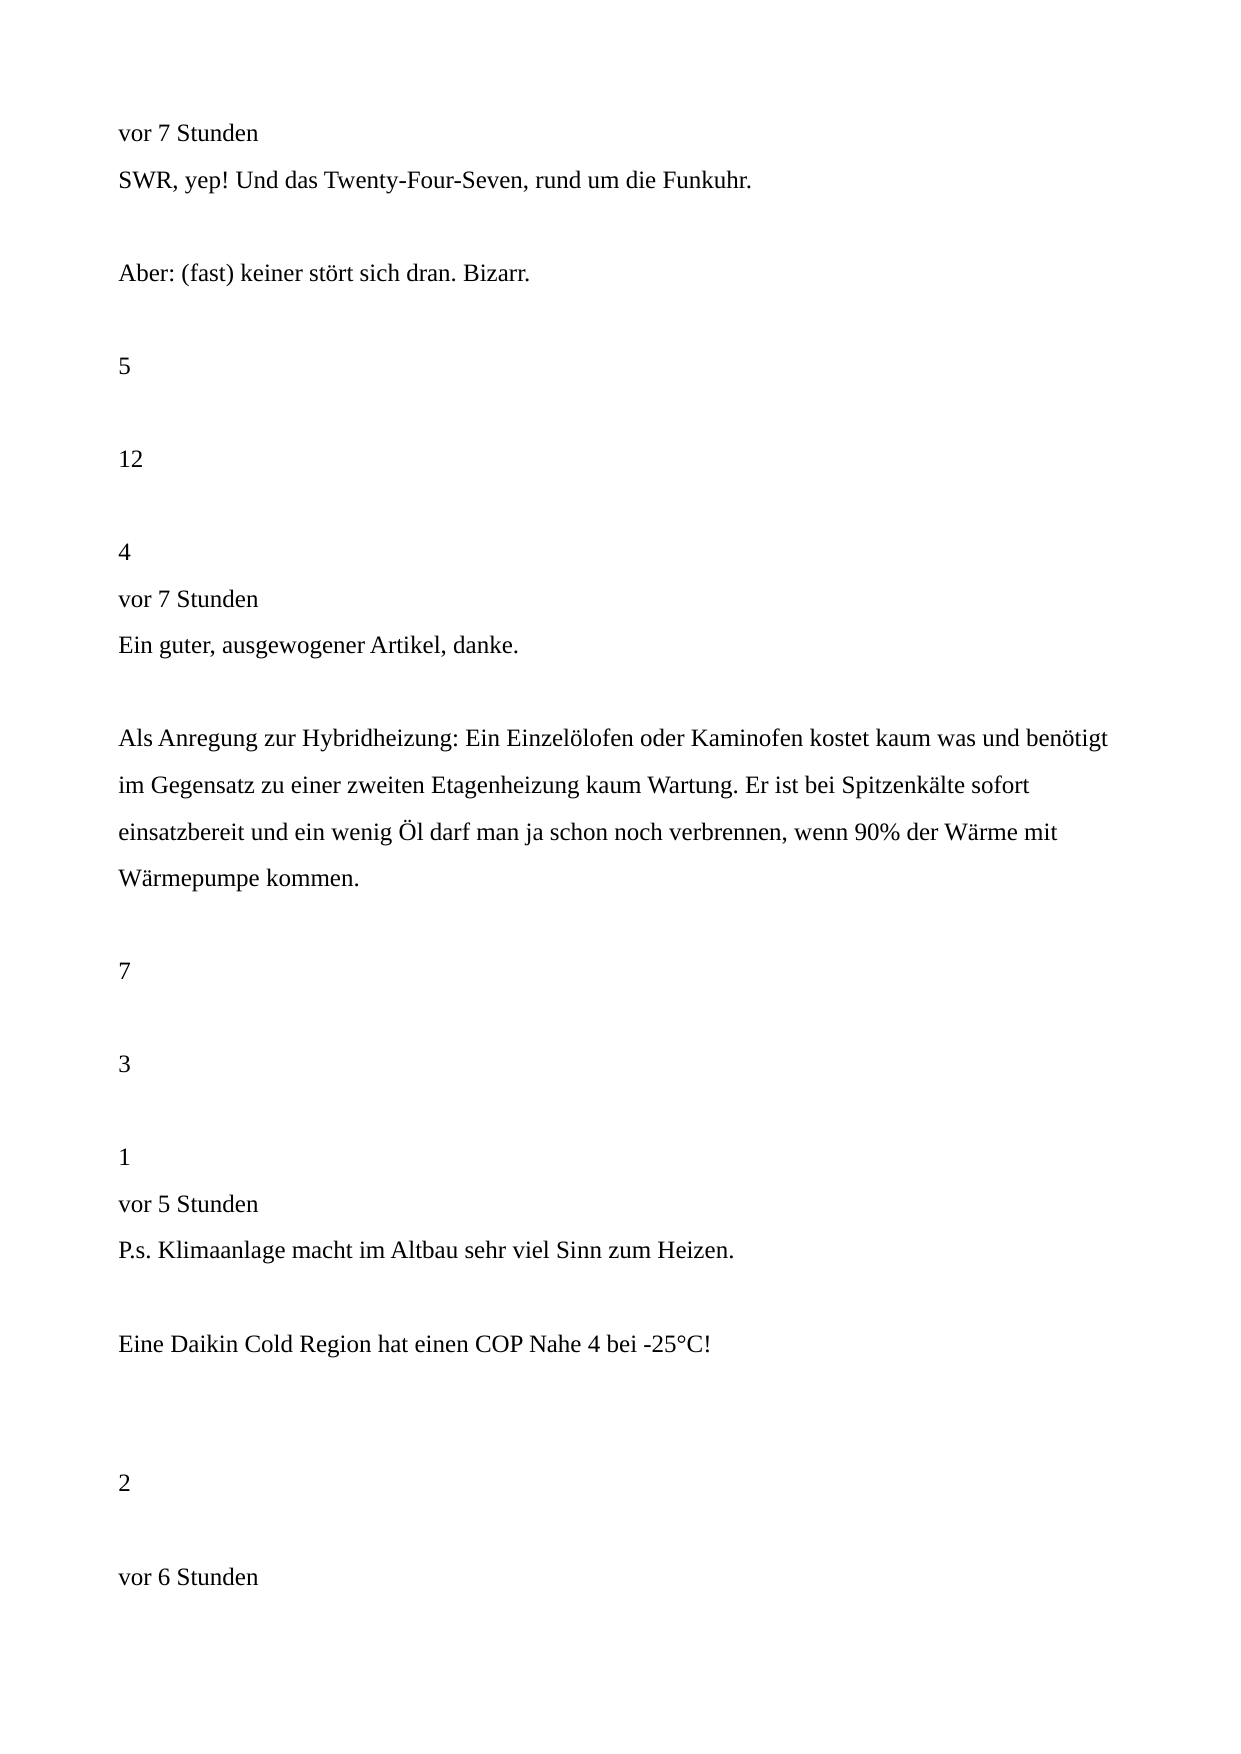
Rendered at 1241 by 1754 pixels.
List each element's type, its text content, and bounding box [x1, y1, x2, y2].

text Ein guter, ausgewogener Artikel, danke. [118, 630, 1122, 659]
text Aber: (fast) keiner stört sich dran. Bizarr. [118, 258, 1122, 287]
text P.s. Klimaanlage macht im Altbau sehr viel Sinn zum Heizen. [118, 1236, 1122, 1264]
text vor 7 Stunden [118, 584, 1122, 612]
text vor 5 Stunden [118, 1189, 1122, 1218]
text 12 [118, 444, 1122, 473]
text vor 6 Stunden [118, 1562, 1122, 1590]
text 1 [118, 1142, 1122, 1171]
text SWR, yep! Und das Twenty-Four-Seven, rund um die Funkuhr. [118, 165, 1122, 193]
text 7 [118, 956, 1122, 985]
text Als Anregung zur Hybridheizung: Ein Einzelölofen oder Kaminofen kostet kaum was und benötigt im Gegensatz zu einer zweiten Etagenheizung kaum Wartung. Er ist bei Spitzenkälte sofort einsatzbereit und ein wenig Öl darf man ja schon noch verbrennen, wenn 90% der Wärme mit Wärmepumpe kommen. [118, 723, 1122, 892]
text Eine Daikin Cold Region hat einen COP Nahe 4 bei -25°C! [118, 1329, 1122, 1357]
text 4 [118, 537, 1122, 566]
text vor 7 Stunden [118, 118, 1122, 147]
text 3 [118, 1049, 1122, 1078]
text 5 [118, 351, 1122, 380]
text 2 [118, 1468, 1122, 1497]
